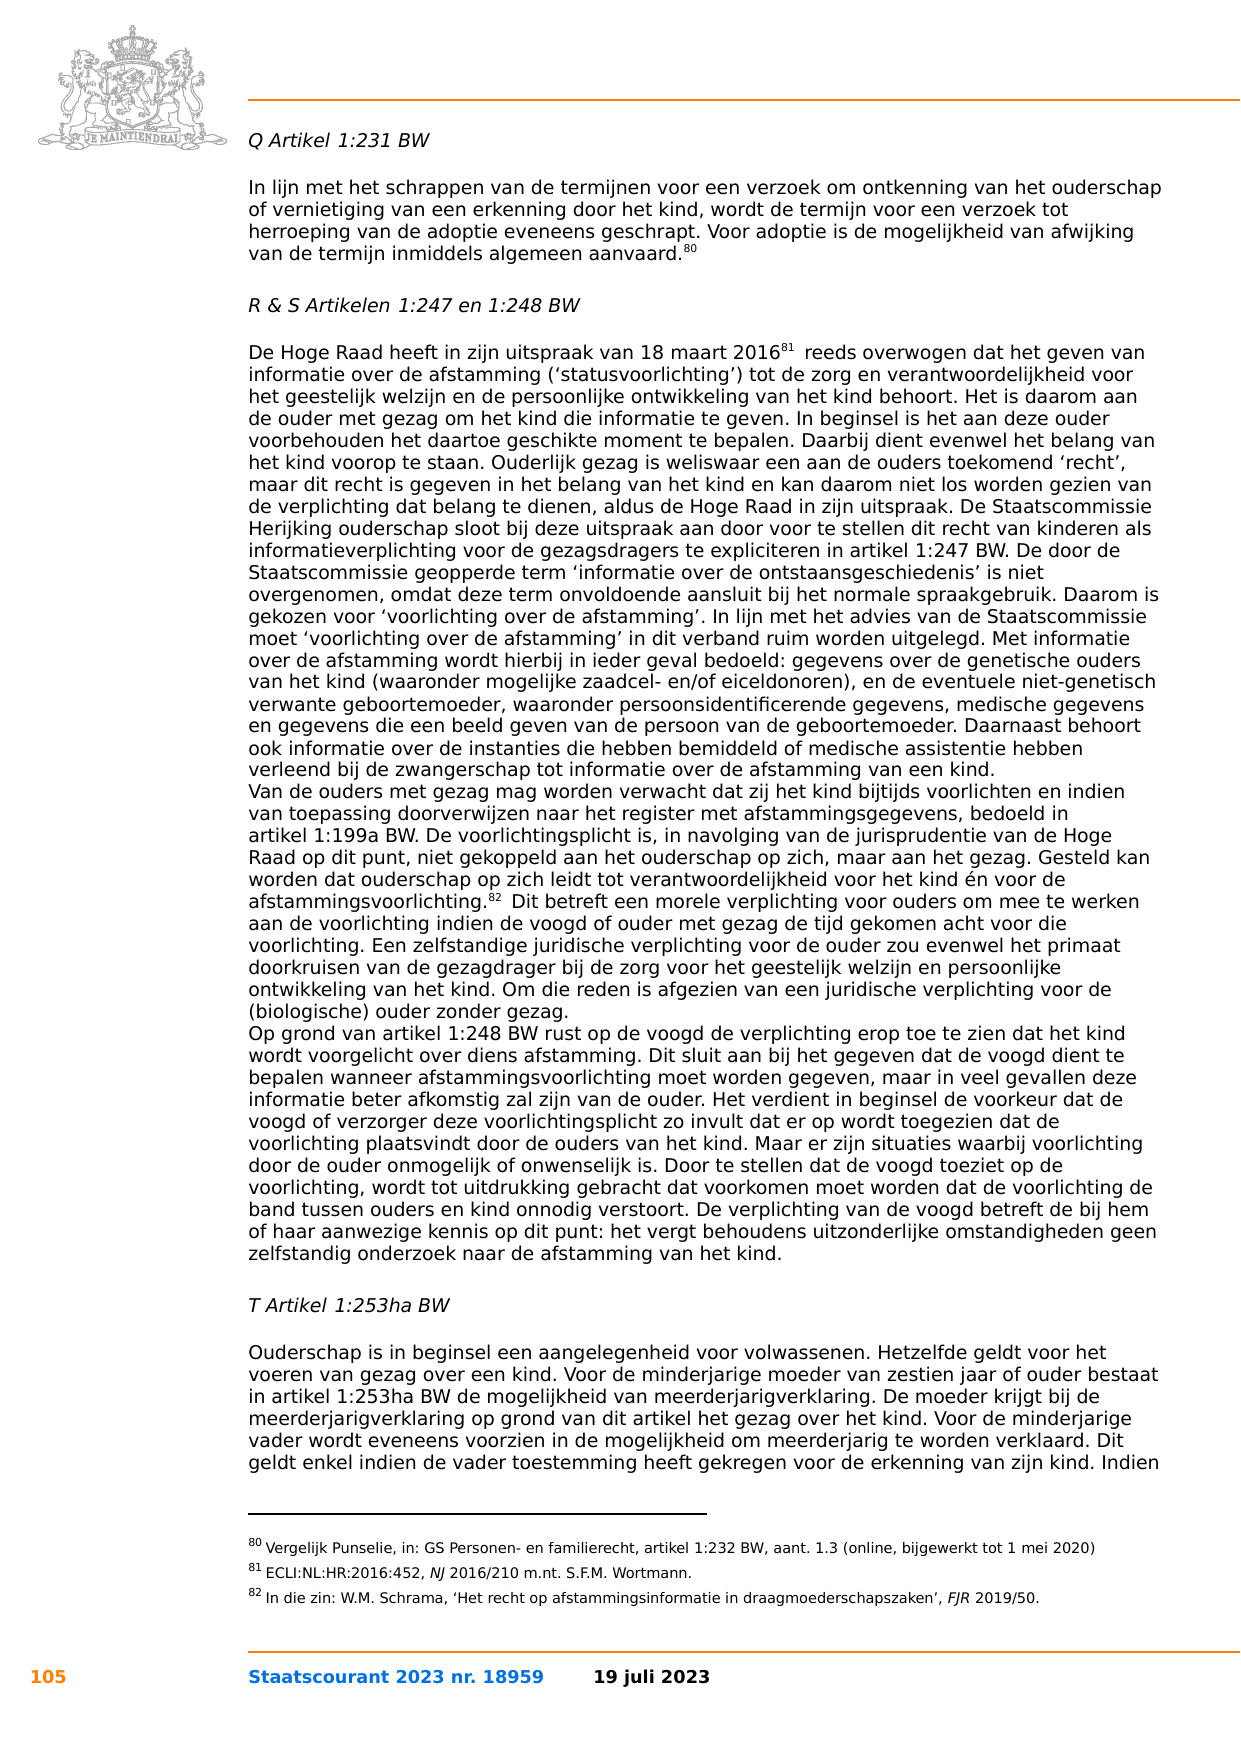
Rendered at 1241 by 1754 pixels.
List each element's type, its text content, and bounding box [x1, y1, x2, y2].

text De Hoge Raad heeft in zijn uitspraak van 18 maart 2016 reeds overwogen dat het geven van informatie over de afstamming (‘statusvoorlichting’) tot de zorg en verantwoordelijkheid voor het geestelijk welzijn en de persoonlijke ontwikkeling van het kind behoort. Het is daarom aan de ouder met gezag om het kind die informatie te geven. In beginsel is het aan deze ouder voorbehouden het daartoe geschikte moment te bepalen. Daarbij dient evenwel het belang van het kind voorop te staan. Ouderlijk gezag is weliswaar een aan de ouders toekomend ‘recht’, maar dit recht is gegeven in het belang van het kind en kan daarom niet los worden gezien van de verplichting dat belang te dienen, aldus de Hoge Raad in zijn uitspraak. De Staatscommissie Herijking ouderschap sloot bij deze uitspraak aan door voor te stellen dit recht van kinderen als informatieverplichting voor de gezagsdragers te expliciteren in artikel 1:247 BW. De door de Staatscommissie geopperde term ‘informatie over de ontstaansgeschiedenis’ is niet overgenomen, omdat deze term onvoldoende aansluit bij het normale spraakgebruik. Daarom is gekozen voor ‘voorlichting over de afstamming’. In lijn met het advies van de Staatscommissie moet ‘voorlichting over de afstamming’ in dit verband ruim worden uitgelegd. Met informatie over de afstamming wordt hierbij in ieder geval bedoeld: gegevens over de genetische ouders van het kind (waaronder mogelijke zaadcel- en/of eiceldonoren), en de eventuele niet-genetisch verwante geboortemoeder, waaronder persoonsidentificerende gegevens, medische gegevens en gegevens die een beeld geven van de persoon van de geboortemoeder. Daarnaast behoort ook informatie over de instanties die hebben bemiddeld of medische assistentie hebben verleend bij de zwangerschap tot informatie over de afstamming van een kind. [248, 342, 1163, 781]
text ECLI:NL:HR:2016:452, NJ 2016/210 m.nt. S.F.M. Wortmann. [248, 1561, 1163, 1583]
text In lijn met het schrappen van de termijnen voor een verzoek om ontkenning van het ouderschap of vernietiging van een erkenning door het kind, wordt de termijn voor een verzoek tot herroeping van de adoptie eveneens geschrapt. Voor adoptie is de mogelijkheid van afwijking van de termijn inmiddels algemeen aanvaard. [248, 177, 1163, 265]
text Ouderschap is in beginsel een aangelegenheid voor volwassenen. Hetzelfde geldt voor het voeren van gezag over een kind. Voor de minderjarige moeder van zestien jaar of ouder bestaat in artikel 1:253ha BW de mogelijkheid van meerderjarigverklaring. De moeder krijgt bij de meerderjarigverklaring op grond van dit artikel het gezag over het kind. Voor de minderjarige vader wordt eveneens voorzien in de mogelijkheid om meerderjarig te worden verklaard. Dit geldt enkel indien de vader toestemming heeft gekregen voor de erkenning van zijn kind. Indien [248, 1342, 1163, 1474]
text Van de ouders met gezag mag worden verwacht dat zij het kind bijtijds voorlichten en indien van toepassing doorverwijzen naar het register met afstammingsgegevens, bedoeld in artikel 1:199a BW. De voorlichtingsplicht is, in navolging van de jurisprudentie van de Hoge Raad op dit punt, niet gekoppeld aan het ouderschap op zich, maar aan het gezag. Gesteld kan worden dat ouderschap op zich leidt tot verantwoordelijkheid voor het kind én voor de afstammingsvoorlichting. Dit betreft een morele verplichting voor ouders om mee te werken aan de voorlichting indien de voogd of ouder met gezag de tijd gekomen acht voor die voorlichting. Een zelfstandige juridische verplichting voor de ouder zou evenwel het primaat doorkruisen van de gezagdrager bij de zorg voor het geestelijk welzijn en persoonlijke ontwikkeling van het kind. Om die reden is afgezien van een juridische verplichting voor de (biologische) ouder zonder gezag. [248, 781, 1163, 1023]
picture [38, 25, 227, 150]
subtitle T Artikel 1:253ha BW [248, 1295, 1163, 1317]
text Op grond van artikel 1:248 BW rust op de voogd de verplichting erop toe te zien dat het kind wordt voorgelicht over diens afstamming. Dit sluit aan bij het gegeven dat de voogd dient te bepalen wanneer afstammingsvoorlichting moet worden gegeven, maar in veel gevallen deze informatie beter afkomstig zal zijn van de ouder. Het verdient in beginsel de voorkeur dat de voogd of verzorger deze voorlichtingsplicht zo invult dat er op wordt toegezien dat de voorlichting plaatsvindt door de ouders van het kind. Maar er zijn situaties waarbij voorlichting door de ouder onmogelijk of onwenselijk is. Door te stellen dat de voogd toeziet op de voorlichting, wordt tot uitdrukking gebracht dat voorkomen moet worden dat de voorlichting de band tussen ouders en kind onnodig verstoort. De verplichting van de voogd betreft de bij hem of haar aanwezige kennis op dit punt: het vergt behoudens uitzonderlijke omstandigheden geen zelfstandig onderzoek naar de afstamming van het kind. [248, 1023, 1163, 1265]
text In die zin: W.M. Schrama, ‘Het recht op afstammingsinformatie in draagmoederschapszaken’, FJR 2019/50. [248, 1586, 1163, 1608]
subtitle R & S Artikelen 1:247 en 1:248 BW [248, 295, 1163, 317]
text Vergelijk Punselie, in: GS Personen- en familierecht, artikel 1:232 BW, aant. 1.3 (online, bijgewerkt tot 1 mei 2020) [248, 1536, 1163, 1558]
subtitle Q Artikel 1:231 BW [248, 130, 1163, 152]
